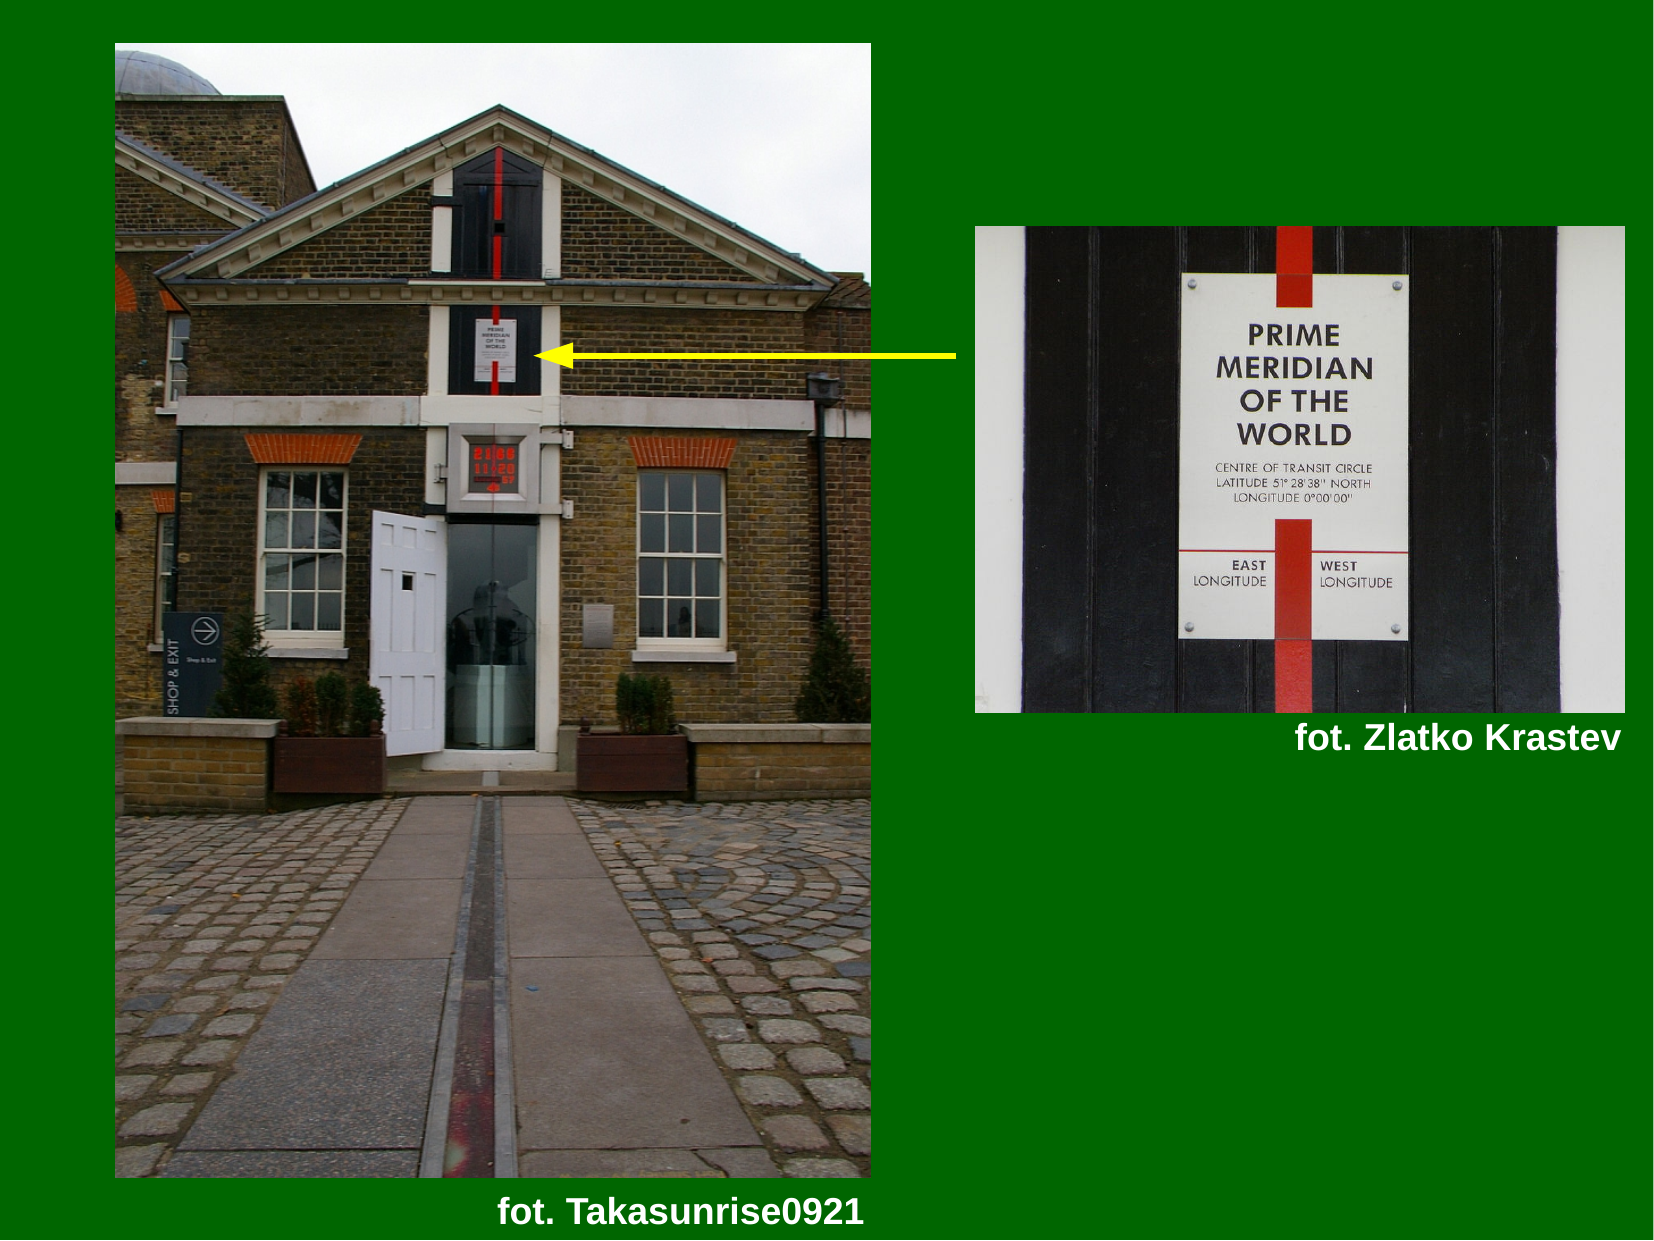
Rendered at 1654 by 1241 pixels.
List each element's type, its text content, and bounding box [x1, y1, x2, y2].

text_box fot. Takasunrise0921 [482, 1183, 880, 1241]
text_box fot. Zlatko Krastev [1279, 709, 1637, 767]
picture [115, 43, 871, 1178]
picture [975, 226, 1625, 714]
